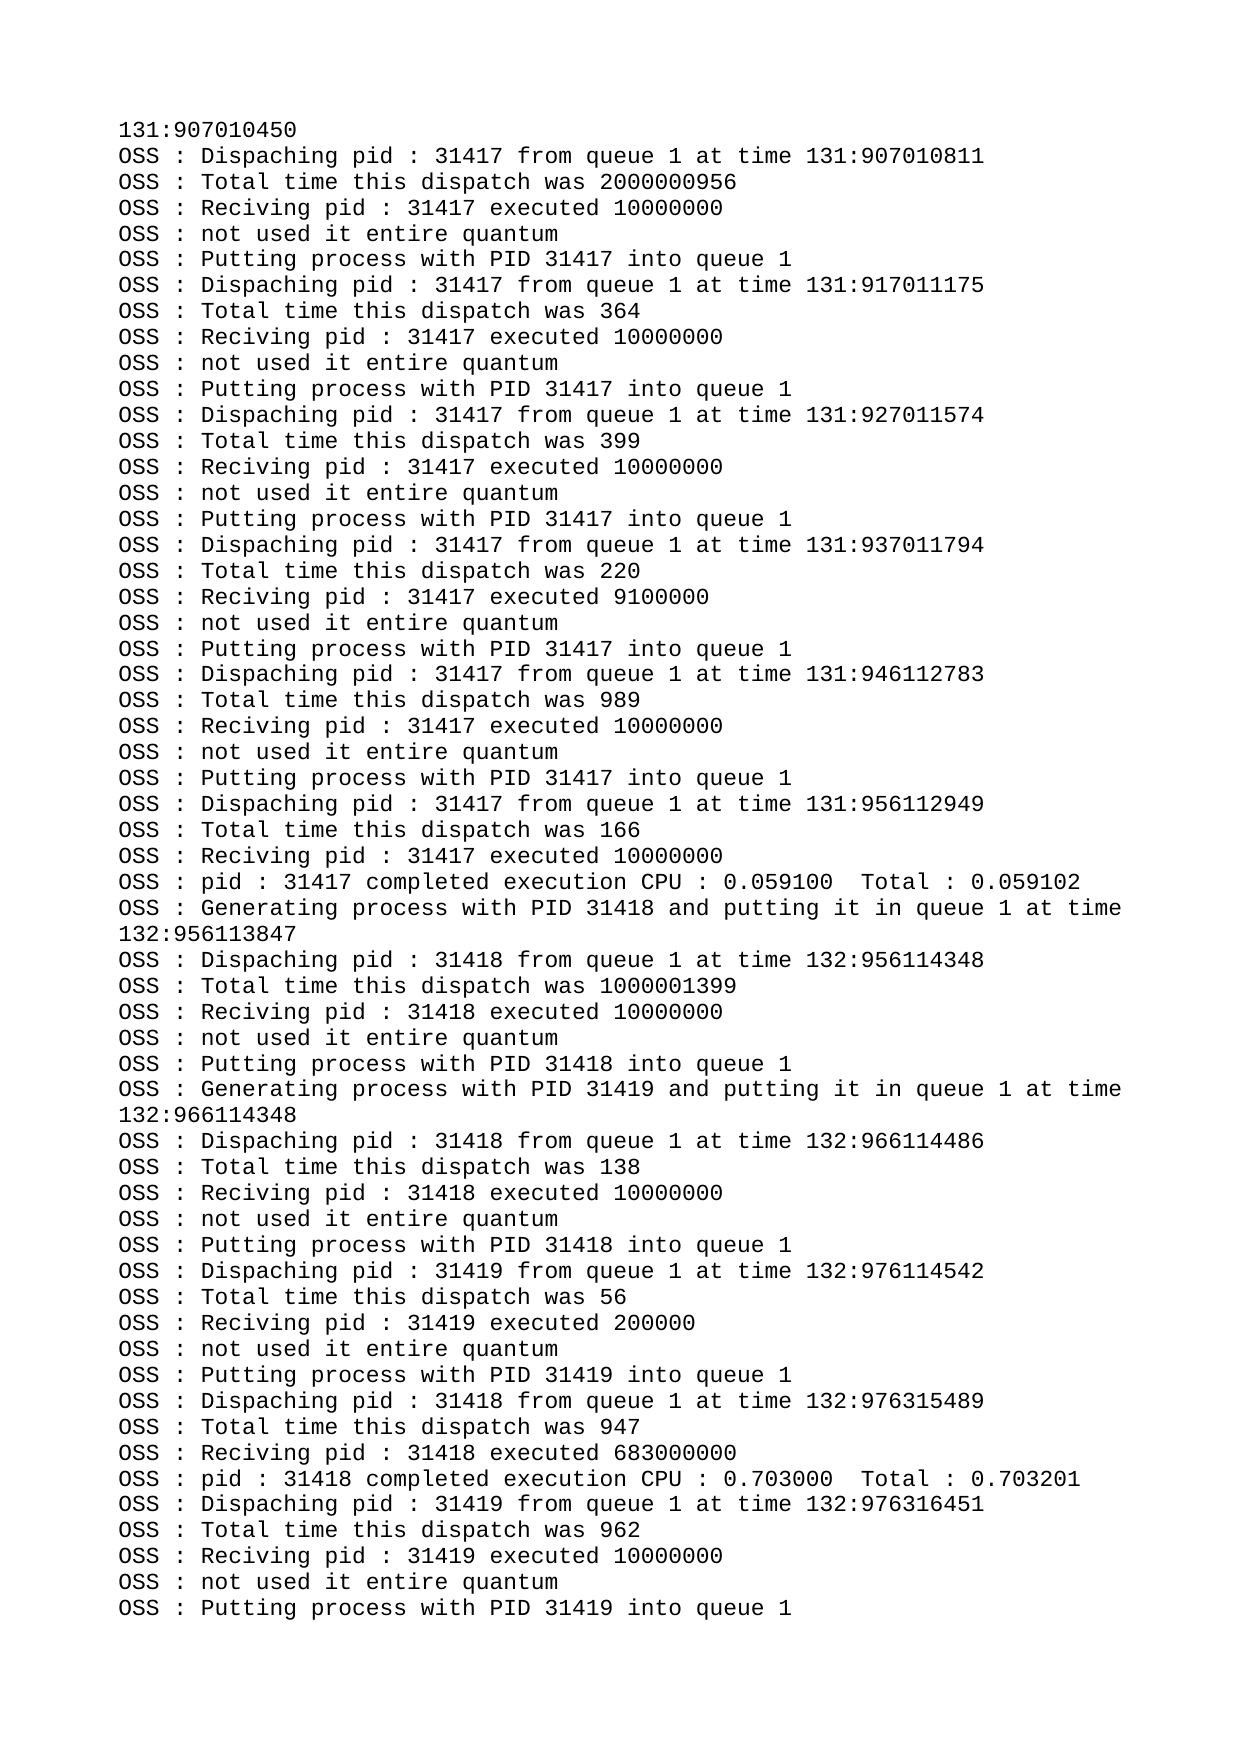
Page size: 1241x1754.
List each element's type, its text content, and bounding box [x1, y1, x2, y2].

text OSS : Reciving pid : 31417 executed 9100000 [118, 585, 1122, 611]
text OSS : Dispaching pid : 31417 from queue 1 at time 131:937011794 [118, 533, 1122, 559]
text OSS : Reciving pid : 31417 executed 10000000 [118, 844, 1122, 870]
text OSS : Putting process with PID 31419 into queue 1 [118, 1597, 1122, 1622]
text OSS : Reciving pid : 31419 executed 10000000 [118, 1545, 1122, 1571]
text OSS : Dispaching pid : 31417 from queue 1 at time 131:946112783 [118, 663, 1122, 689]
text OSS : Putting process with PID 31419 into queue 1 [118, 1363, 1122, 1389]
text OSS : Putting process with PID 31417 into queue 1 [118, 767, 1122, 792]
text OSS : Total time this dispatch was 989 [118, 689, 1122, 715]
text OSS : not used it entire quantum [118, 1207, 1122, 1233]
text OSS : not used it entire quantum [118, 1026, 1122, 1052]
text OSS : Total time this dispatch was 399 [118, 429, 1122, 455]
text OSS : Reciving pid : 31417 executed 10000000 [118, 455, 1122, 481]
text OSS : Dispaching pid : 31417 from queue 1 at time 131:927011574 [118, 403, 1122, 429]
text OSS : Total time this dispatch was 2000000956 [118, 170, 1122, 196]
text OSS : Putting process with PID 31417 into queue 1 [118, 248, 1122, 274]
text OSS : Dispaching pid : 31417 from queue 1 at time 131:907010811 [118, 144, 1122, 170]
text OSS : Total time this dispatch was 56 [118, 1285, 1122, 1311]
text OSS : Reciving pid : 31417 executed 10000000 [118, 326, 1122, 352]
text OSS : Reciving pid : 31417 executed 10000000 [118, 715, 1122, 741]
text OSS : pid : 31418 completed execution CPU : 0.703000 Total : 0.703201 [118, 1467, 1122, 1493]
text OSS : pid : 31417 completed execution CPU : 0.059100 Total : 0.059102 [118, 870, 1122, 896]
text OSS : Total time this dispatch was 364 [118, 300, 1122, 326]
text OSS : not used it entire quantum [118, 1571, 1122, 1597]
text OSS : Putting process with PID 31417 into queue 1 [118, 377, 1122, 403]
text OSS : Total time this dispatch was 138 [118, 1156, 1122, 1182]
text OSS : Dispaching pid : 31418 from queue 1 at time 132:976315489 [118, 1389, 1122, 1415]
text OSS : Generating process with PID 31418 and putting it in queue 1 at time 132:956113847 [118, 896, 1122, 948]
text OSS : not used it entire quantum [118, 352, 1122, 377]
text OSS : Total time this dispatch was 962 [118, 1519, 1122, 1545]
text OSS : Reciving pid : 31418 executed 10000000 [118, 1182, 1122, 1207]
text OSS : Dispaching pid : 31419 from queue 1 at time 132:976114542 [118, 1259, 1122, 1285]
text OSS : not used it entire quantum [118, 1337, 1122, 1363]
text OSS : Putting process with PID 31418 into queue 1 [118, 1233, 1122, 1259]
text OSS : Dispaching pid : 31418 from queue 1 at time 132:956114348 [118, 948, 1122, 974]
text OSS : not used it entire quantum [118, 611, 1122, 637]
text OSS : not used it entire quantum [118, 481, 1122, 507]
text OSS : Reciving pid : 31418 executed 10000000 [118, 1000, 1122, 1026]
text OSS : Total time this dispatch was 947 [118, 1415, 1122, 1441]
text OSS : Reciving pid : 31417 executed 10000000 [118, 196, 1122, 222]
text OSS : Total time this dispatch was 1000001399 [118, 974, 1122, 1000]
text OSS : not used it entire quantum [118, 222, 1122, 248]
text OSS : Dispaching pid : 31417 from queue 1 at time 131:917011175 [118, 274, 1122, 300]
text OSS : Reciving pid : 31419 executed 200000 [118, 1311, 1122, 1337]
text OSS : Generating process with PID 31419 and putting it in queue 1 at time 132:966114348 [118, 1078, 1122, 1130]
text OSS : Putting process with PID 31417 into queue 1 [118, 637, 1122, 663]
text OSS : Dispaching pid : 31419 from queue 1 at time 132:976316451 [118, 1493, 1122, 1519]
text OSS : Putting process with PID 31417 into queue 1 [118, 507, 1122, 533]
text OSS : Reciving pid : 31418 executed 683000000 [118, 1441, 1122, 1467]
text OSS : Dispaching pid : 31418 from queue 1 at time 132:966114486 [118, 1130, 1122, 1156]
text OSS : Total time this dispatch was 220 [118, 559, 1122, 585]
text OSS : Total time this dispatch was 166 [118, 818, 1122, 844]
text OSS : Dispaching pid : 31417 from queue 1 at time 131:956112949 [118, 792, 1122, 818]
text OSS : not used it entire quantum [118, 741, 1122, 767]
text 131:907010450 [118, 118, 1122, 144]
text OSS : Putting process with PID 31418 into queue 1 [118, 1052, 1122, 1078]
